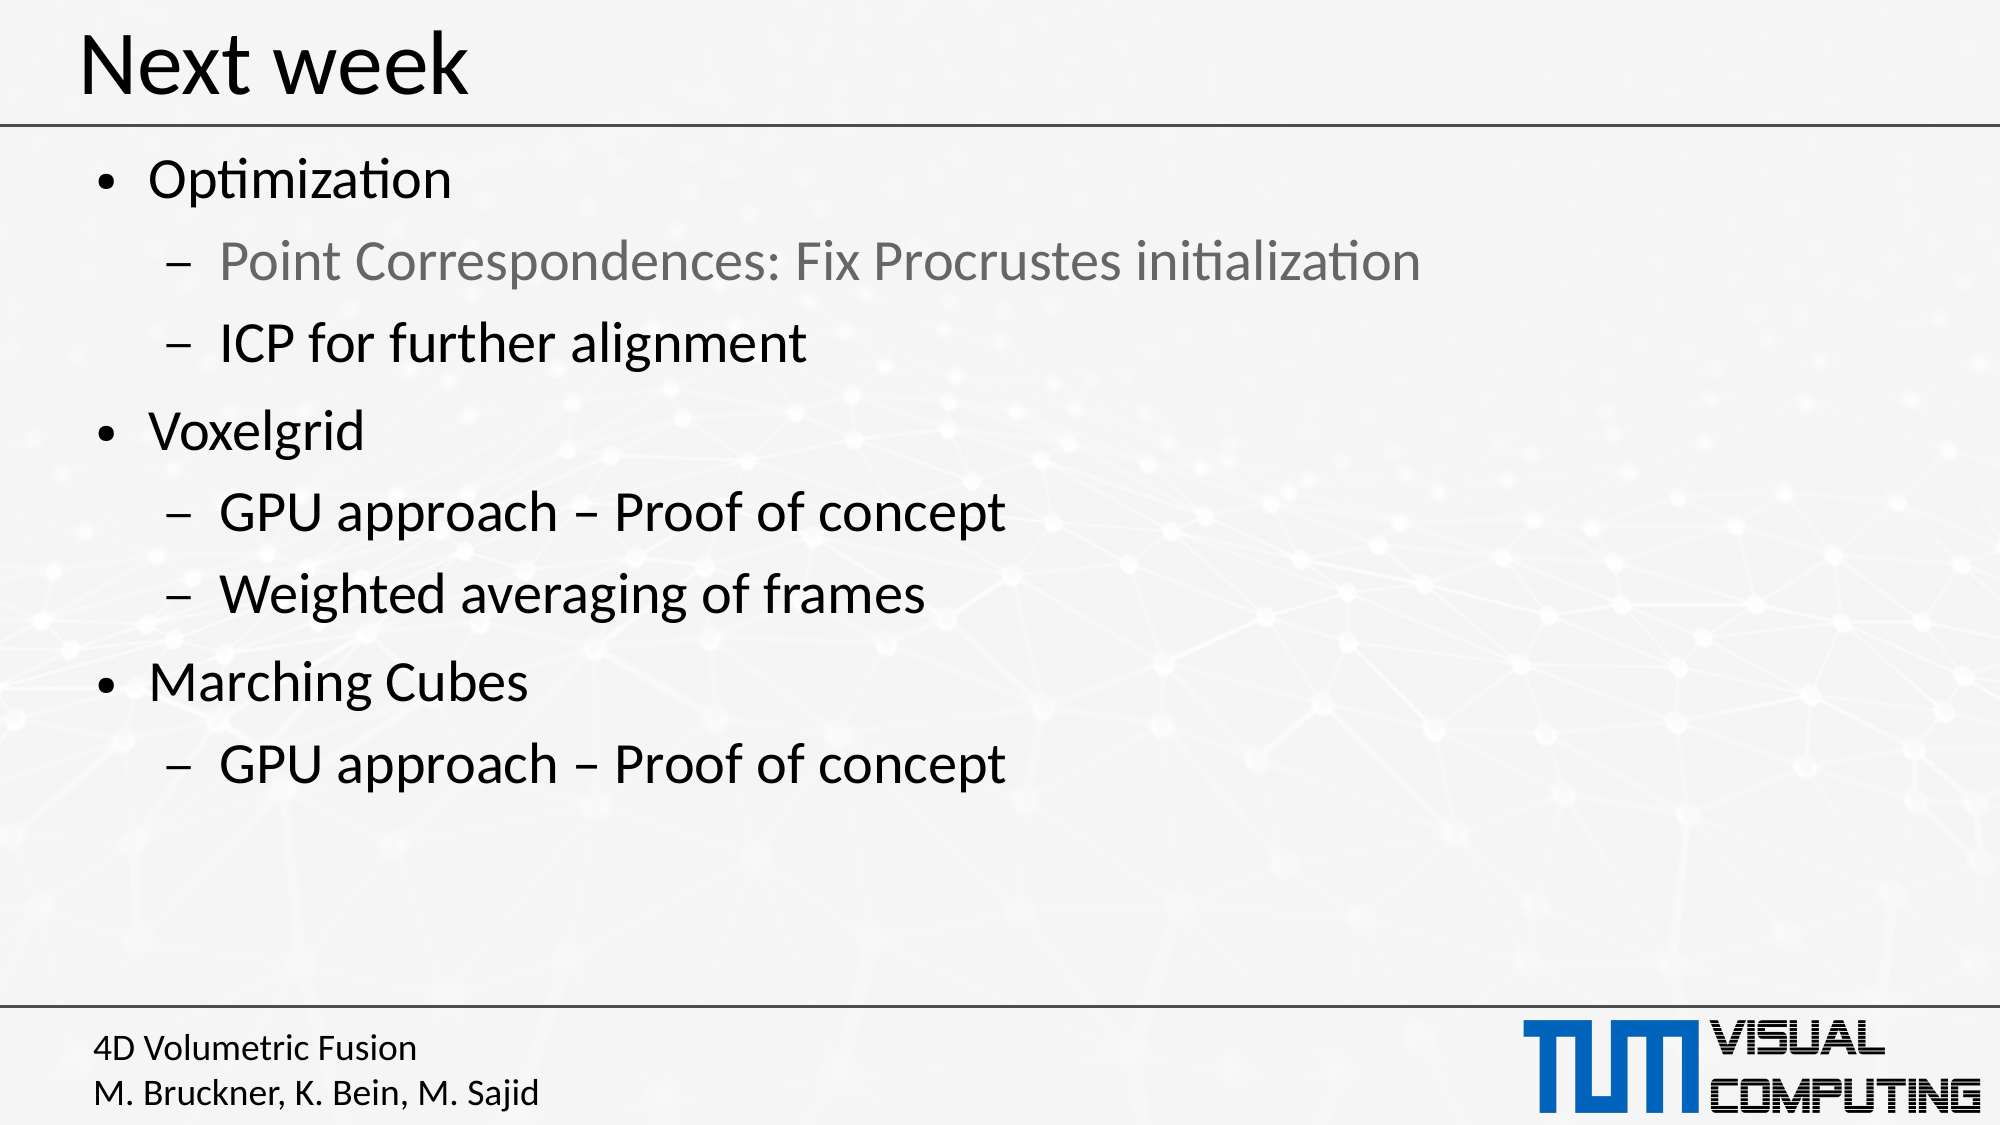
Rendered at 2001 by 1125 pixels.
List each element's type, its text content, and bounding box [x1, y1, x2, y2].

list Optimization Point Correspondences: Fix Procrustes initialization ICP for further alignment Voxelgrid GPU approach – Proof of concept Weighted averaging of frames Marching Cubes GPU approach – Proof of concept [78, 154, 1925, 968]
title Next week [78, 0, 1510, 143]
picture [1523, 1018, 1983, 1117]
